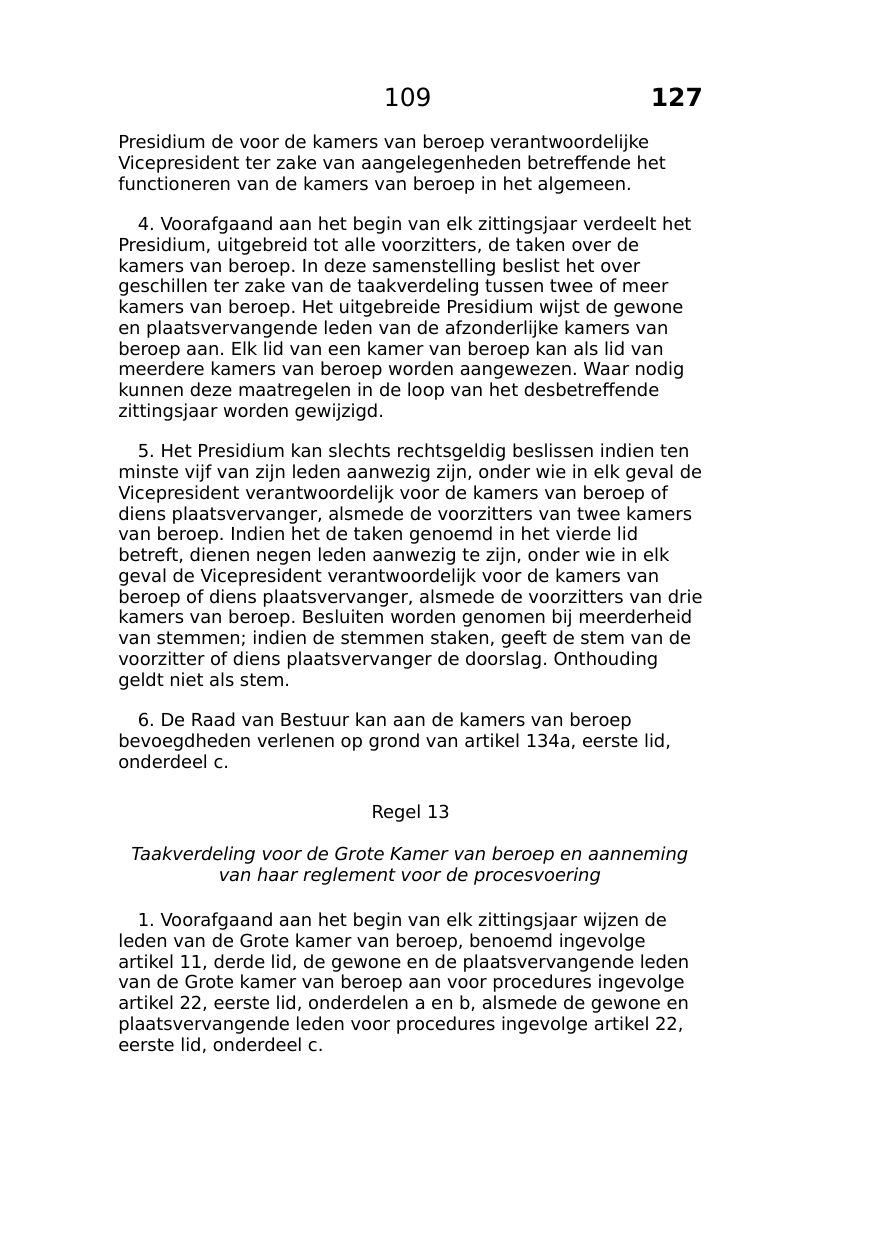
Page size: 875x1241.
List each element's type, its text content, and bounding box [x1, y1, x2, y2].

text Presidium de voor de kamers van beroep verantwoordelijke Vicepresident ter zake van aangelegenheden betreffende het functioneren van de kamers van beroep in het algemeen. [118, 132, 703, 194]
subtitle Regel 13 Taakverdeling voor de Grote Kamer van beroep en aanneming van haar reglement voor de procesvoering [118, 802, 703, 885]
text 1. Voorafgaand aan het begin van elk zittingsjaar wijzen de leden van de Grote kamer van beroep, benoemd ingevolge artikel 11, derde lid, de gewone en de plaatsvervangende leden van de Grote kamer van beroep aan voor procedures ingevolge artikel 22, eerste lid, onderdelen a en b, alsmede de gewone en plaatsvervangende leden voor procedures ingevolge artikel 22, eerste lid, onderdeel c. [118, 910, 703, 1055]
text 6. De Raad van Bestuur kan aan de kamers van beroep bevoegdheden verlenen op grond van artikel 134a, eerste lid, onderdeel c. [118, 710, 703, 772]
text 5. Het Presidium kan slechts rechtsgeldig beslissen indien ten minste vijf van zijn leden aanwezig zijn, onder wie in elk geval de Vicepresident verantwoordelijk voor de kamers van beroep of diens plaatsvervanger, alsmede de voorzitters van twee kamers van beroep. Indien het de taken genoemd in het vierde lid betreft, dienen negen leden aanwezig te zijn, onder wie in elk geval de Vicepresident verantwoordelijk voor de kamers van beroep of diens plaatsvervanger, alsmede de voorzitters van drie kamers van beroep. Besluiten worden genomen bij meerderheid van stemmen; indien de stemmen staken, geeft de stem van de voorzitter of diens plaatsvervanger de doorslag. Onthouding geldt niet als stem. [118, 441, 703, 690]
text 4. Voorafgaand aan het begin van elk zittingsjaar verdeelt het Presidium, uitgebreid tot alle voorzitters, de taken over de kamers van beroep. In deze samenstelling beslist het over geschillen ter zake van de taakverdeling tussen twee of meer kamers van beroep. Het uitgebreide Presidium wijst de gewone en plaatsvervangende leden van de afzonderlijke kamers van beroep aan. Elk lid van een kamer van beroep kan als lid van meerdere kamers van beroep worden aangewezen. Waar nodig kunnen deze maatregelen in de loop van het desbetreffende zittingsjaar worden gewijzigd. [118, 214, 703, 421]
